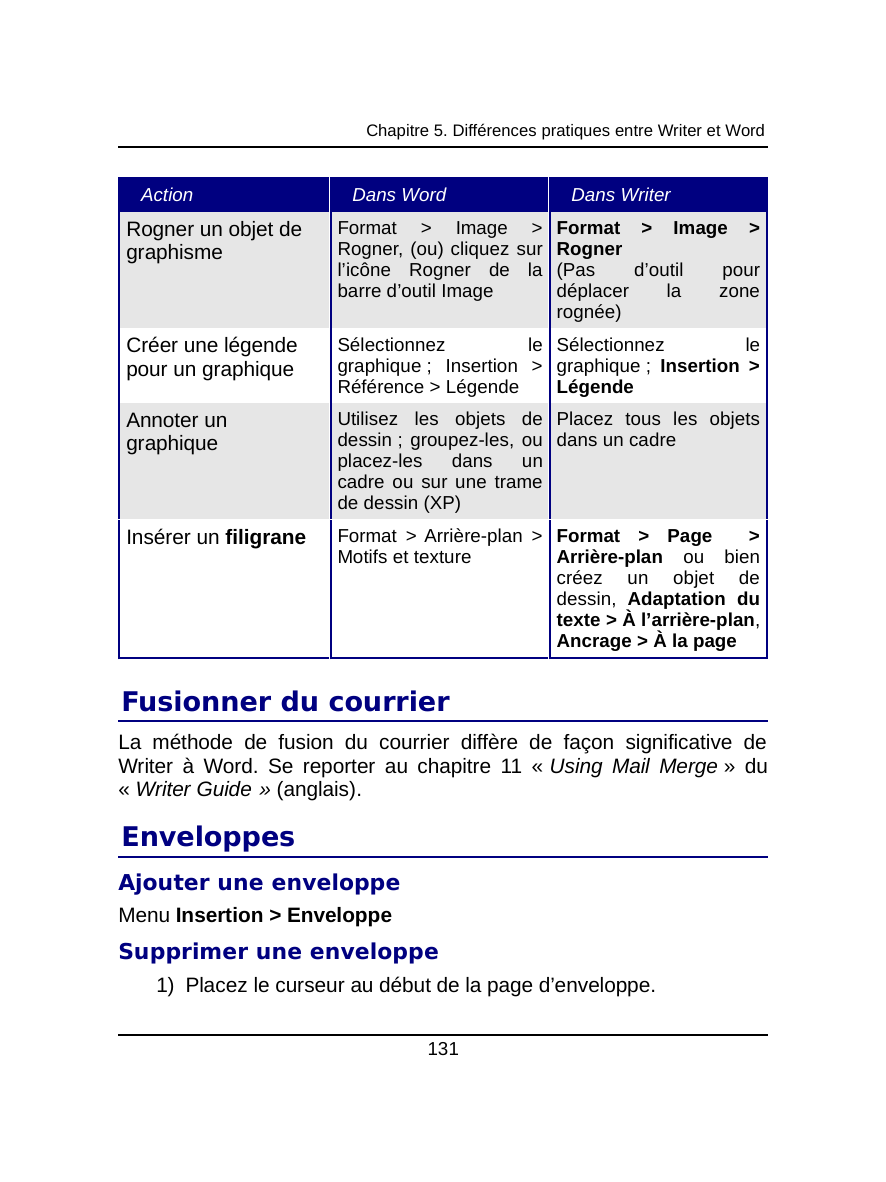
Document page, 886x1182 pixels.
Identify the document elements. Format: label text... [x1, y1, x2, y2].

table_cell Format > Image > Rogner, (ou) cliquez sur l’icône Rogner de la barre d’outil Image [332, 212, 548, 328]
table_header Dans Writer [551, 179, 766, 212]
table_cell Sélectionnez le graphique ; Insertion > Référence > Légende [332, 328, 548, 403]
table_cell Créer une légende pour un graphique [120, 328, 329, 403]
table_header Dans Word [332, 179, 548, 212]
table_cell Insérer un filigrane [120, 520, 329, 657]
subtitle Enveloppes [118, 818, 768, 856]
table_cell Placez tous les objets dans un cadre [551, 403, 766, 519]
subtitle Supprimer une enveloppe [118, 939, 768, 965]
table_header Action [120, 179, 329, 212]
subtitle Fusionner du courrier [118, 683, 768, 720]
subtitle Ajouter une enveloppe [118, 869, 768, 895]
table_cell Format > Arrière-plan > Motifs et texture [332, 520, 548, 657]
list Placez le curseur au début de la page d’enveloppe. [156, 973, 768, 997]
table_cell Format > Image > Rogner (Pas d’outil pour déplacer la zone rognée) [551, 212, 766, 328]
text Menu Insertion > Enveloppe [118, 904, 768, 927]
table_cell Annoter un graphique [120, 403, 329, 519]
text La méthode de fusion du courrier diffère de façon significative de Writer à Word. Se reporter au chapitre 11 « Using Mail Merge » du « Writer Guide » (anglais). [118, 731, 768, 801]
table_cell Sélectionnez le graphique ; Insertion > Légende [551, 328, 766, 403]
table_cell Rogner un objet de graphisme [120, 212, 329, 328]
table_cell Format > Page > Arrière-plan ou bien créez un objet de dessin, Adaptation du texte > À l’arrière-plan, Ancrage > À la page [551, 520, 766, 657]
table_cell Utilisez les objets de dessin ; groupez-les, ou placez-les dans un cadre ou sur une trame de dessin (XP) [332, 403, 548, 519]
